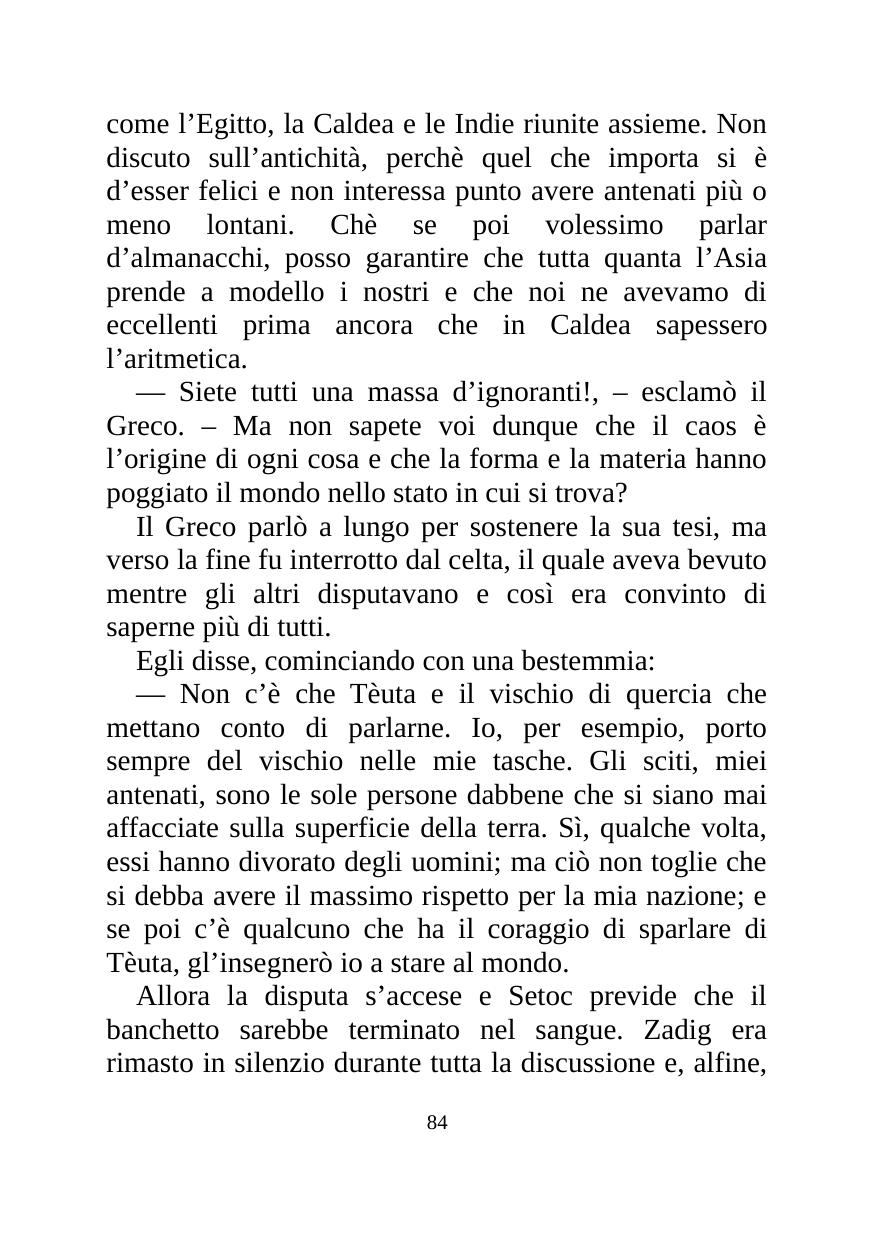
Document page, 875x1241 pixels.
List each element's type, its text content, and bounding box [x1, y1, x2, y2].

text Allora la disputa s’accese e Setoc previde che il banchetto sarebbe terminato nel sangue. Zadig era rimasto in silenzio durante tutta la discussione e, alfine, [106, 978, 768, 1079]
text Il Greco parlò a lungo per sostenere la sua tesi, ma verso la fine fu interrotto dal celta, il quale aveva bevuto mentre gli altri disputavano e così era convinto di saperne più di tutti. [106, 509, 768, 643]
text — Siete tutti una massa d’ignoranti!, – esclamò il Greco. – Ma non sapete voi dunque che il caos è l’origine di ogni cosa e che la forma e la materia hanno poggiato il mondo nello stato in cui si trova? [106, 374, 768, 509]
text — Non c’è che Tèuta e il vischio di quercia che mettano conto di parlarne. Io, per esempio, porto sempre del vischio nelle mie tasche. Gli sciti, miei antenati, sono le sole persone dabbene che si siano mai affacciate sulla superficie della terra. Sì, qualche volta, essi hanno divorato degli uomini; ma ciò non toglie che si debba avere il massimo rispetto per la mia nazione; e se poi c’è qualcuno che ha il coraggio di sparlare di Tèuta, gl’insegnerò io a stare al mondo. [106, 676, 768, 978]
text come l’Egitto, la Caldea e le Indie riunite assieme. Non discuto sull’antichità, perchè quel che importa si è d’esser felici e non interessa punto avere antenati più o meno lontani. Chè se poi volessimo parlar d’almanacchi, posso garantire che tutta quanta l’Asia prende a modello i nostri e che noi ne avevamo di eccellenti prima ancora che in Caldea sapessero l’aritmetica. [106, 106, 768, 374]
text Egli disse, cominciando con una bestemmia: [106, 643, 768, 676]
